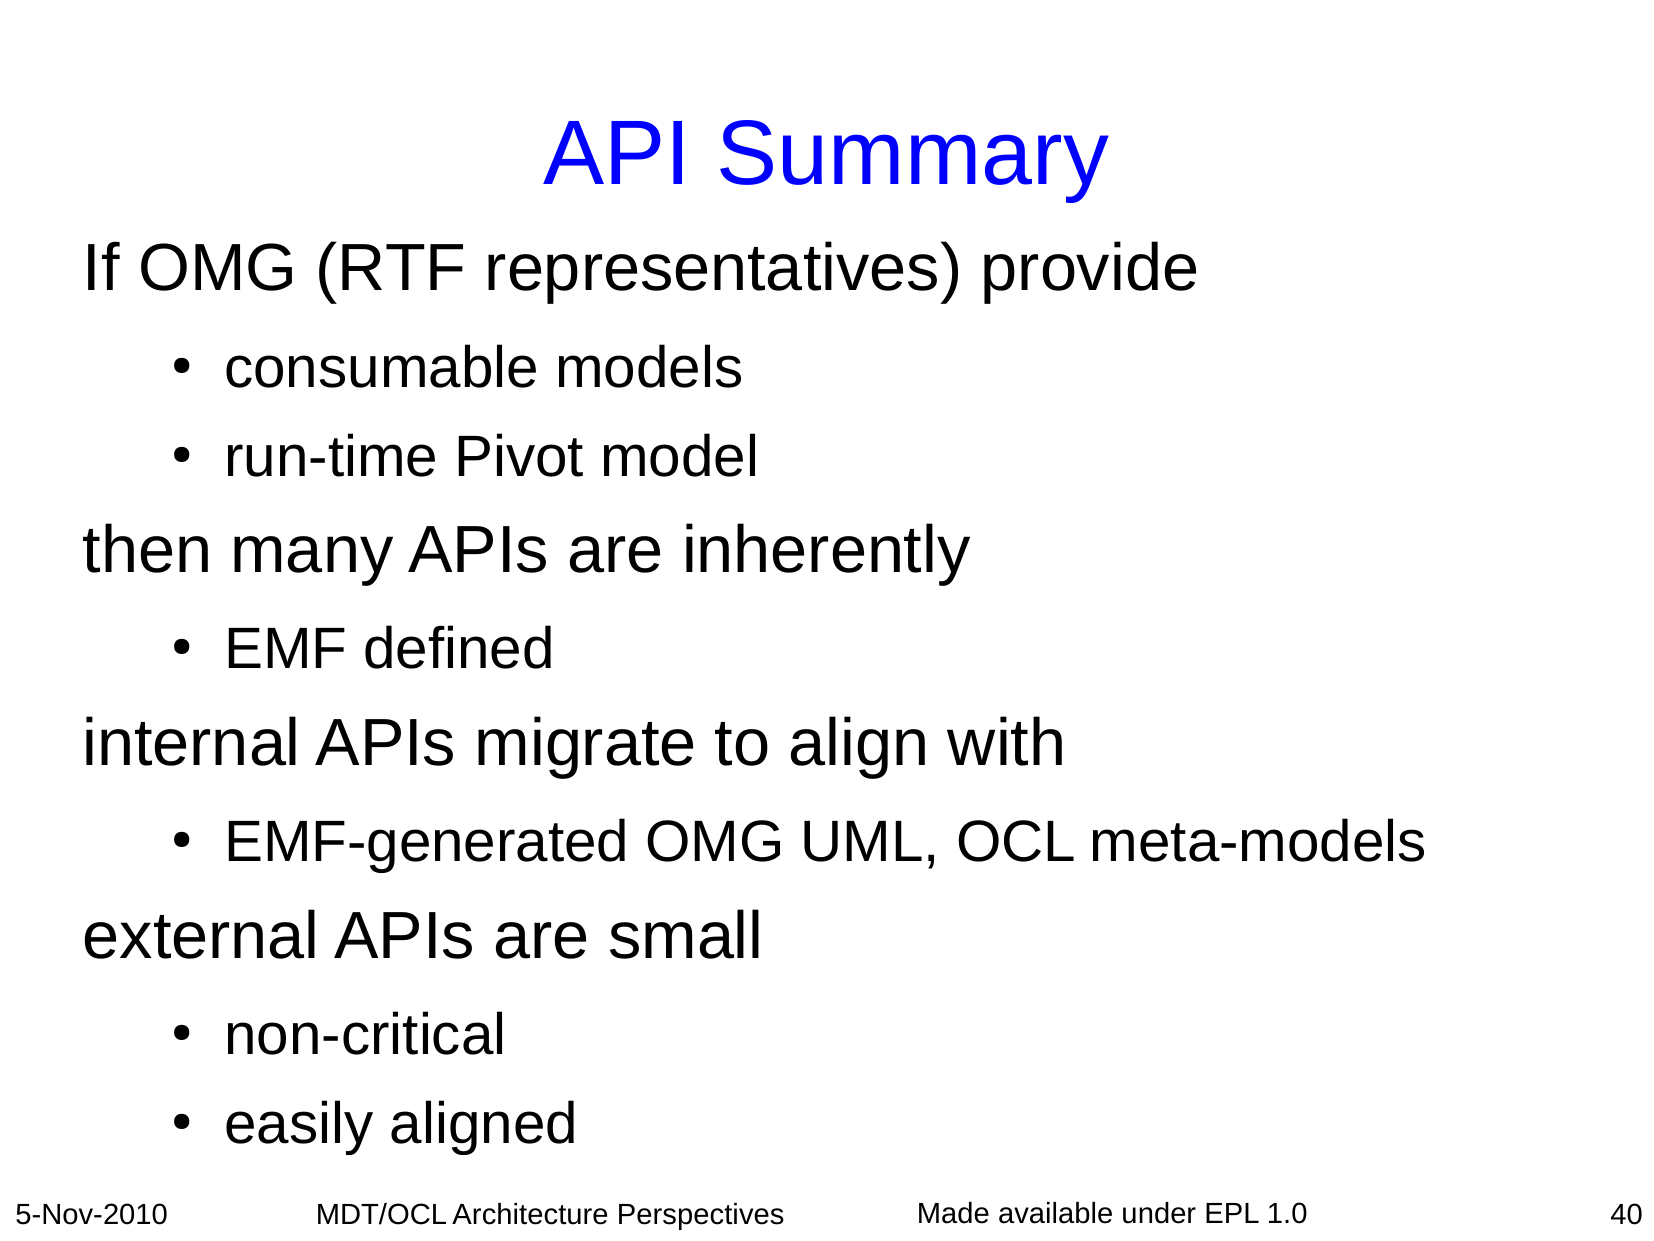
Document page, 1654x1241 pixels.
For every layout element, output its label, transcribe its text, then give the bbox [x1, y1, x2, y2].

list If OMG (RTF representatives) provide consumable models run-time Pivot model then many APIs are inherently EMF defined internal APIs migrate to align with EMF-generated OMG UML, OCL meta-models external APIs are small non-critical easily aligned [82, 230, 1571, 1182]
title API Summary [82, 49, 1571, 230]
